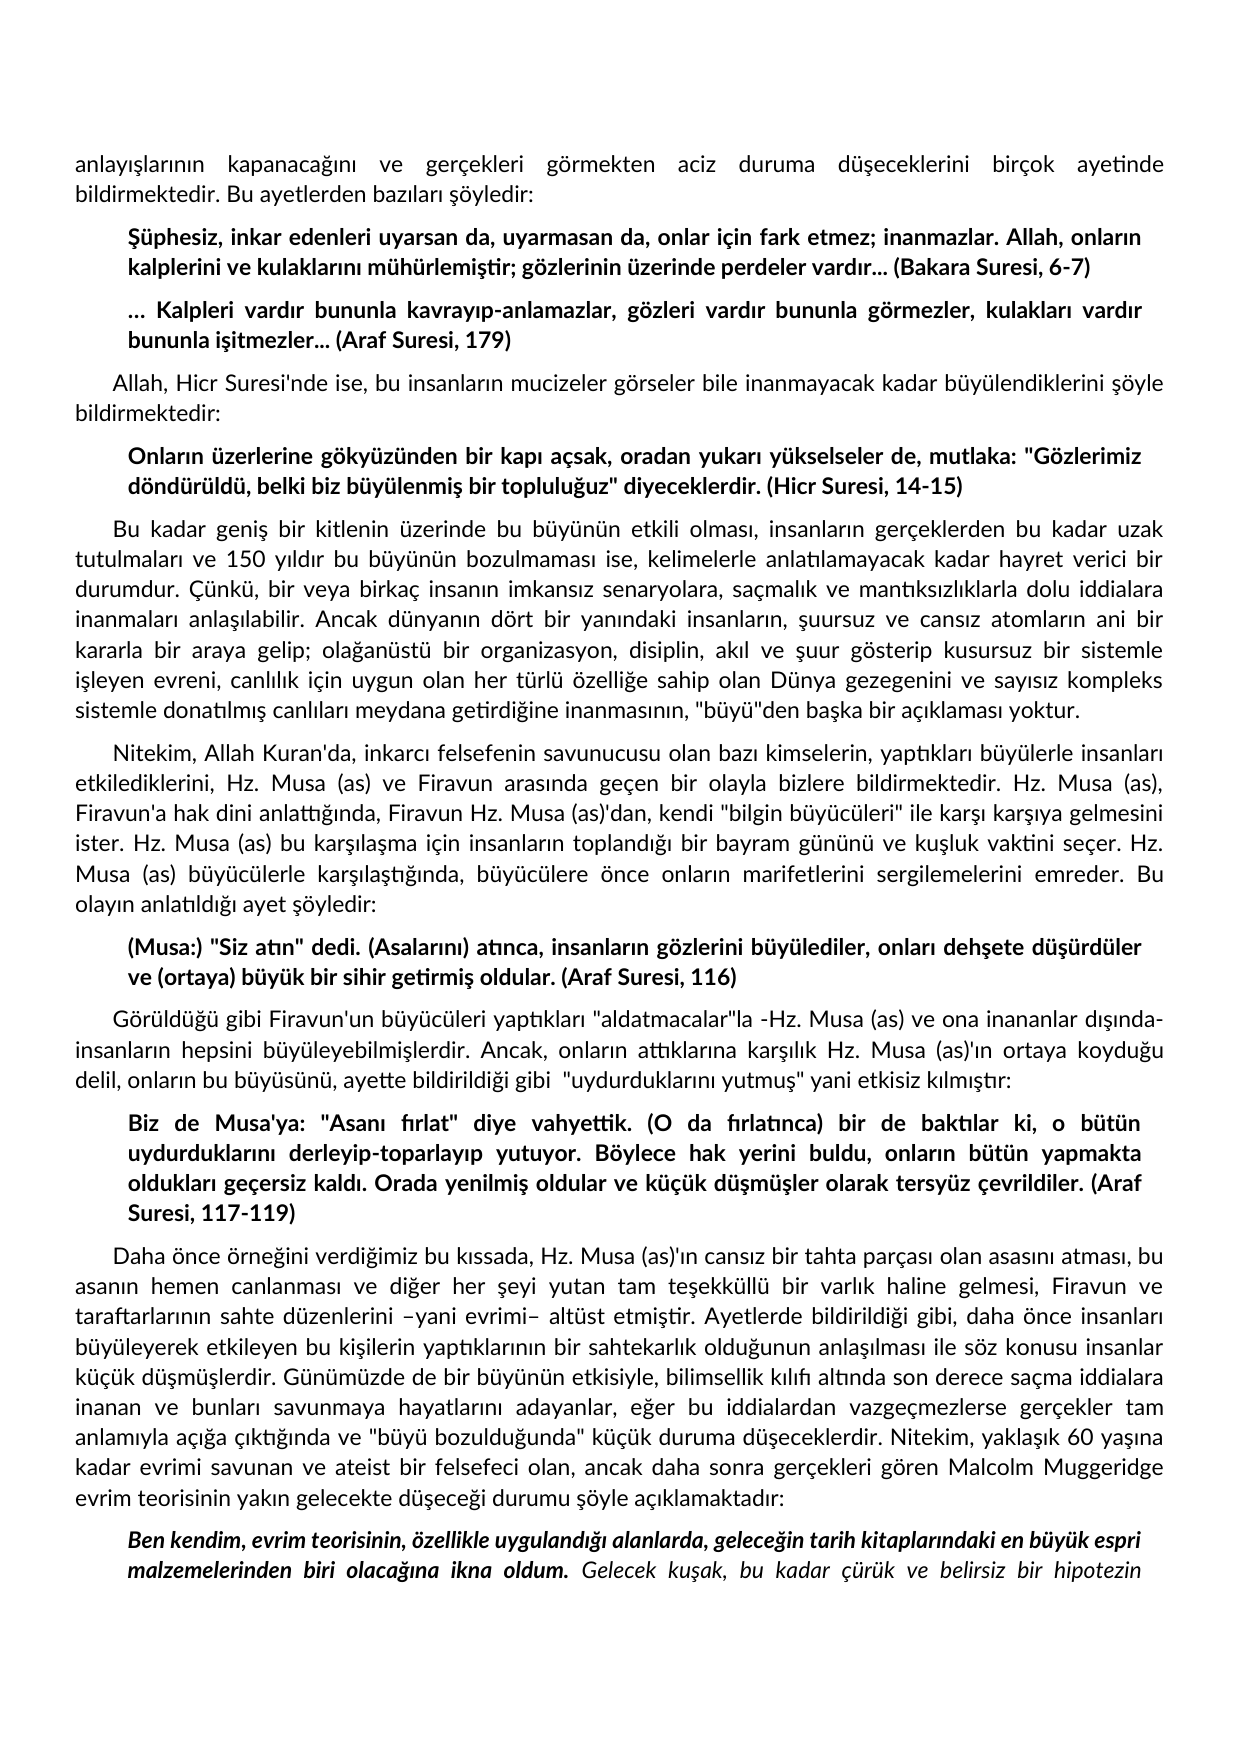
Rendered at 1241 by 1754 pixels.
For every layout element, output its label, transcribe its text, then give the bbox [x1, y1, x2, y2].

text Ben kendim, evrim teorisinin, özellikle uygulandığı alanlarda, geleceğin tarih kitaplarındaki en büyük espri malzemelerinden biri olacağına ikna oldum. Gelecek kuşak, bu kadar çürük ve belirsiz bir hipotezin [127, 1526, 1143, 1584]
text anlayışlarının kapanacağını ve gerçekleri görmekten aciz duruma düşeceklerini birçok ayetinde bildirmektedir. Bu ayetlerden bazıları şöyledir: [75, 150, 1165, 208]
text Bu kadar geniş bir kitlenin üzerinde bu büyünün etkili olması, insanların gerçeklerden bu kadar uzak tutulmaları ve 150 yıldır bu büyünün bozulmaması ise, kelimelerle anlatılamayacak kadar hayret verici bir durumdur. Çünkü, bir veya birkaç insanın imkansız senaryolara, saçmalık ve mantıksızlıklarla dolu iddialara inanmaları anlaşılabilir. Ancak dünyanın dört bir yanındaki insanların, şuursuz ve cansız atomların ani bir kararla bir araya gelip; olağanüstü bir organizasyon, disiplin, akıl ve şuur gösterip kusursuz bir sistemle işleyen evreni, canlılık için uygun olan her türlü özelliğe sahip olan Dünya gezegenini ve sayısız kompleks sistemle donatılmış canlıları meydana getirdiğine inanmasının, "büyü"den başka bir açıklaması yoktur. [75, 514, 1165, 723]
text Şüphesiz, inkar edenleri uyarsan da, uyarmasan da, onlar için fark etmez; inanmazlar. Allah, onların kalplerini ve kulaklarını mühürlemiştir; gözlerinin üzerinde perdeler vardır... (Bakara Suresi, 6-7) [128, 223, 1143, 281]
text Biz de Musa'ya: "Asanı fırlat" diye vahyettik. (O da fırlatınca) bir de baktılar ki, o bütün uydurduklarını derleyip-toparlayıp yutuyor. Böylece hak yerini buldu, onların bütün yapmakta oldukları geçersiz kaldı. Orada yenilmiş oldular ve küçük düşmüşler olarak tersyüz çevrildiler. (Araf Suresi, 117-119) [128, 1108, 1143, 1226]
text Daha önce örneğini verdiğimiz bu kıssada, Hz. Musa (as)'ın cansız bir tahta parçası olan asasını atması, bu asanın hemen canlanması ve diğer her şeyi yutan tam teşekküllü bir varlık haline gelmesi, Firavun ve taraftarlarının sahte düzenlerini –yani evrimi– altüst etmiştir. Ayetlerde bildirildiği gibi, daha önce insanları büyüleyerek etkileyen bu kişilerin yaptıklarının bir sahtekarlık olduğunun anlaşılması ile söz konusu insanlar küçük düşmüşlerdir. Günümüzde de bir büyünün etkisiyle, bilimsellik kılıfı altında son derece saçma iddialara inanan ve bunları savunmaya hayatlarını adayanlar, eğer bu iddialardan vazgeçmezlerse gerçekler tam anlamıyla açığa çıktığında ve "büyü bozulduğunda" küçük duruma düşeceklerdir. Nitekim, yaklaşık 60 yaşına kadar evrimi savunan ve ateist bir felsefeci olan, ancak daha sonra gerçekleri gören Malcolm Muggeridge evrim teorisinin yakın gelecekte düşeceği durumu şöyle açıklamaktadır: [75, 1242, 1165, 1511]
text Nitekim, Allah Kuran'da, inkarcı felsefenin savunucusu olan bazı kimselerin, yaptıkları büyülerle insanları etkilediklerini, Hz. Musa (as) ve Firavun arasında geçen bir olayla bizlere bildirmektedir. Hz. Musa (as), Firavun'a hak dini anlattığında, Firavun Hz. Musa (as)'dan, kendi "bilgin büyücüleri" ile karşı karşıya gelmesini ister. Hz. Musa (as) bu karşılaşma için insanların toplandığı bir bayram gününü ve kuşluk vaktini seçer. Hz. Musa (as) büyücülerle karşılaştığında, büyücülere önce onların marifetlerini sergilemelerini emreder. Bu olayın anlatıldığı ayet şöyledir: [75, 738, 1165, 917]
text Allah, Hicr Suresi'nde ise, bu insanların mucizeler görseler bile inanmayacak kadar büyülendiklerini şöyle bildirmektedir: [75, 369, 1165, 426]
text Onların üzerlerine gökyüzünden bir kapı açsak, oradan yukarı yükselseler de, mutlaka: "Gözlerimiz döndürüldü, belki biz büyülenmiş bir topluluğuz" diyeceklerdir. (Hicr Suresi, 14-15) [128, 442, 1143, 499]
text (Musa:) "Siz atın" dedi. (Asalarını) atınca, insanların gözlerini büyülediler, onları dehşete düşürdüler ve (ortaya) büyük bir sihir getirmiş oldular. (Araf Suresi, 116) [128, 932, 1143, 990]
text … Kalpleri vardır bununla kavrayıp-anlamazlar, gözleri vardır bununla görmezler, kulakları vardır bununla işitmezler... (Araf Suresi, 179) [128, 296, 1143, 353]
text Görüldüğü gibi Firavun'un büyücüleri yaptıkları "aldatmacalar"la -Hz. Musa (as) ve ona inananlar dışında- insanların hepsini büyüleyebilmişlerdir. Ancak, onların attıklarına karşılık Hz. Musa (as)'ın ortaya koyduğu delil, onların bu büyüsünü, ayette bildirildiği gibi "uydurduklarını yutmuş" yani etkisiz kılmıştır: [75, 1005, 1165, 1093]
